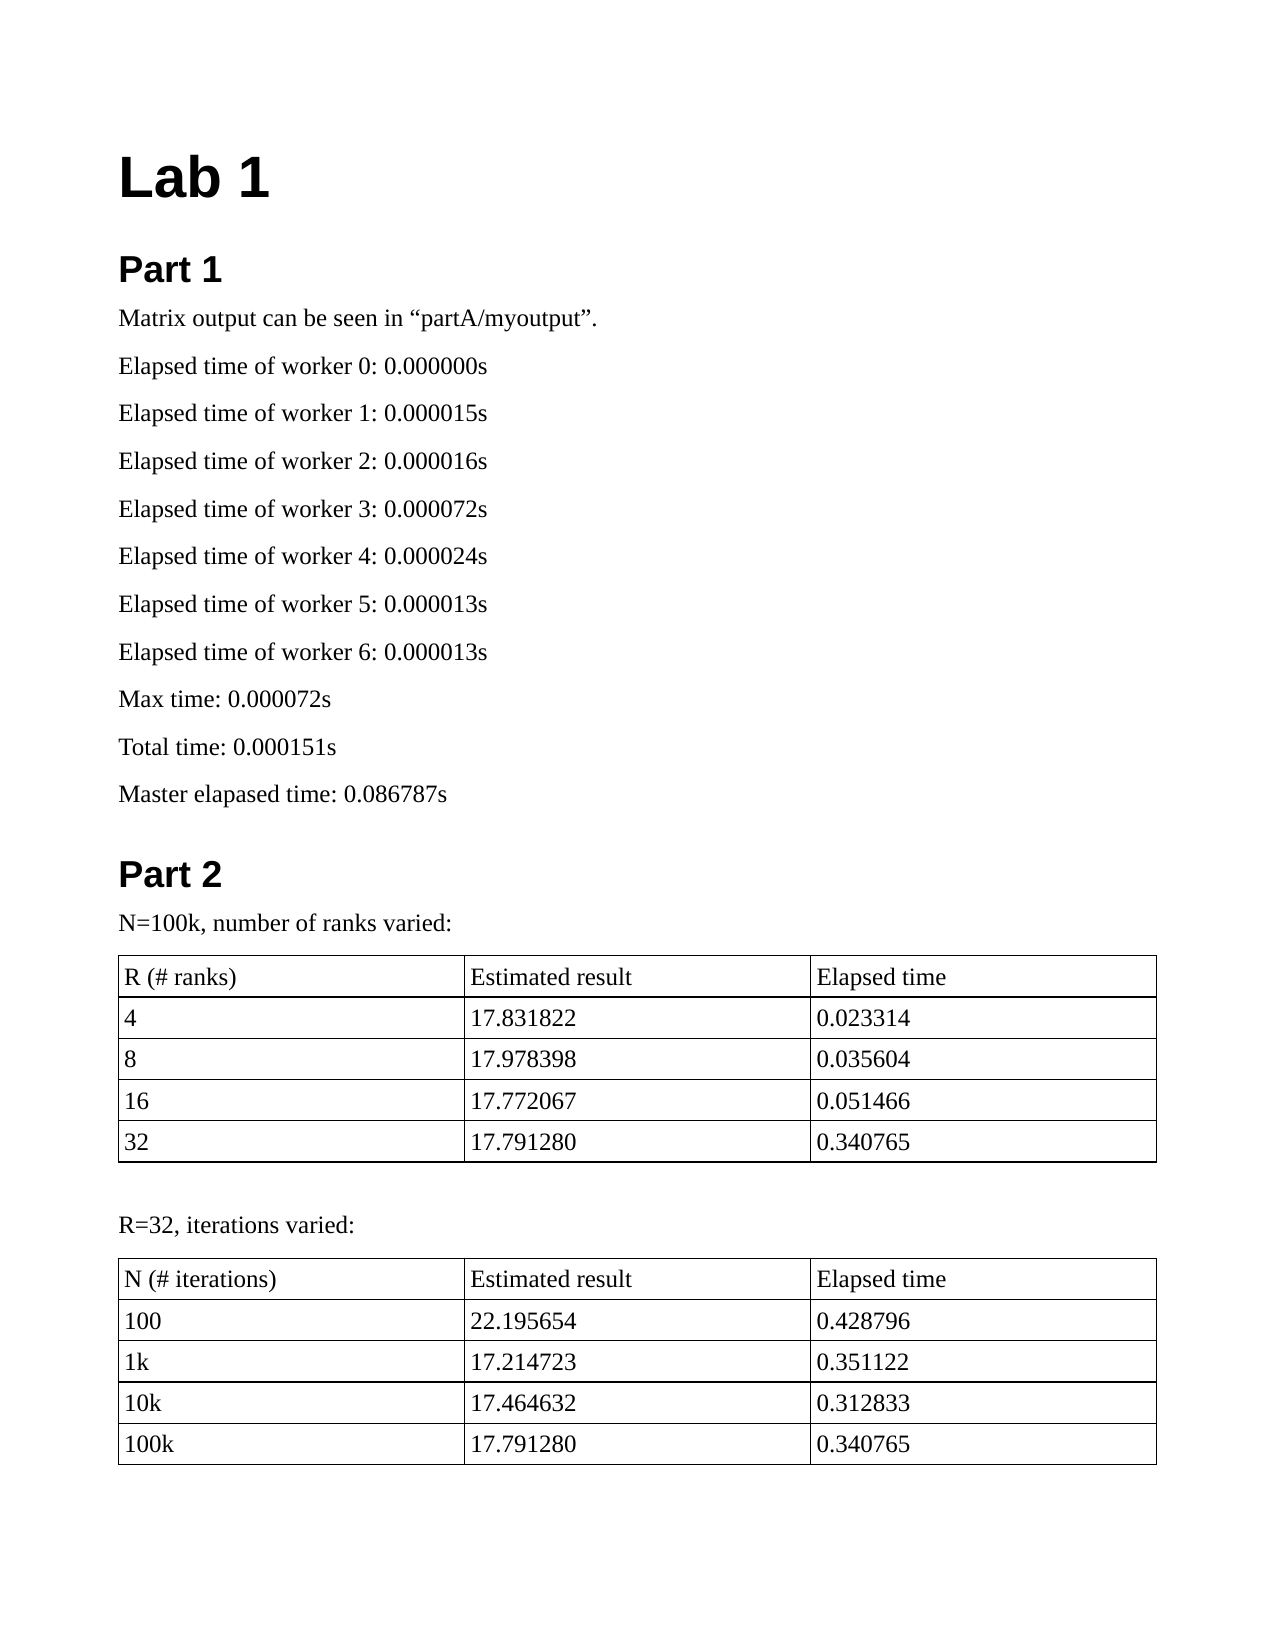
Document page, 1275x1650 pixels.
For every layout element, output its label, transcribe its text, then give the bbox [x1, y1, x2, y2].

text Max time: 0.000072s [118, 684, 1157, 713]
table_cell 17.791280 [465, 1424, 810, 1464]
table_cell 4 [119, 998, 464, 1038]
text Elapsed time of worker 1: 0.000015s [118, 398, 1157, 427]
subtitle Part 2 [118, 852, 1157, 895]
subtitle Part 1 [118, 248, 1157, 291]
table_header Elapsed time [811, 1259, 1156, 1299]
table_cell 100 [119, 1300, 464, 1340]
table_cell 100k [119, 1424, 464, 1464]
text Elapsed time of worker 3: 0.000072s [118, 494, 1157, 522]
text Master elapased time: 0.086787s [118, 779, 1157, 808]
table_cell 17.772067 [465, 1080, 810, 1120]
table_cell 0.340765 [811, 1121, 1156, 1161]
table_header R (# ranks) [119, 956, 464, 996]
table_cell 0.340765 [811, 1424, 1156, 1464]
text Elapsed time of worker 2: 0.000016s [118, 446, 1157, 475]
table_cell 0.312833 [811, 1383, 1156, 1423]
table_header Estimated result [465, 1259, 810, 1299]
table_cell 8 [119, 1039, 464, 1079]
text Elapsed time of worker 0: 0.000000s [118, 351, 1157, 380]
table_cell 0.023314 [811, 998, 1156, 1038]
table_cell 10k [119, 1383, 464, 1423]
title Lab 1 [118, 143, 1157, 210]
table_header Estimated result [465, 956, 810, 996]
text Elapsed time of worker 4: 0.000024s [118, 541, 1157, 570]
table_header Elapsed time [811, 956, 1156, 996]
table_cell 22.195654 [465, 1300, 810, 1340]
text Matrix output can be seen in “partA/myoutput”. [118, 303, 1157, 332]
table_cell 16 [119, 1080, 464, 1120]
table_cell 0.428796 [811, 1300, 1156, 1340]
text Total time: 0.000151s [118, 732, 1157, 761]
table_cell 17.791280 [465, 1121, 810, 1161]
table_cell 17.464632 [465, 1383, 810, 1423]
table_cell 1k [119, 1341, 464, 1381]
table_cell 17.214723 [465, 1341, 810, 1381]
table_header N (# iterations) [119, 1259, 464, 1299]
table_cell 17.831822 [465, 998, 810, 1038]
text N=100k, number of ranks varied: [118, 908, 1157, 936]
table_cell 32 [119, 1121, 464, 1161]
table_cell 17.978398 [465, 1039, 810, 1079]
text R=32, iterations varied: [118, 1210, 1157, 1239]
table_cell 0.351122 [811, 1341, 1156, 1381]
text Elapsed time of worker 5: 0.000013s [118, 589, 1157, 618]
table_cell 0.051466 [811, 1080, 1156, 1120]
table_cell 0.035604 [811, 1039, 1156, 1079]
text Elapsed time of worker 6: 0.000013s [118, 637, 1157, 665]
